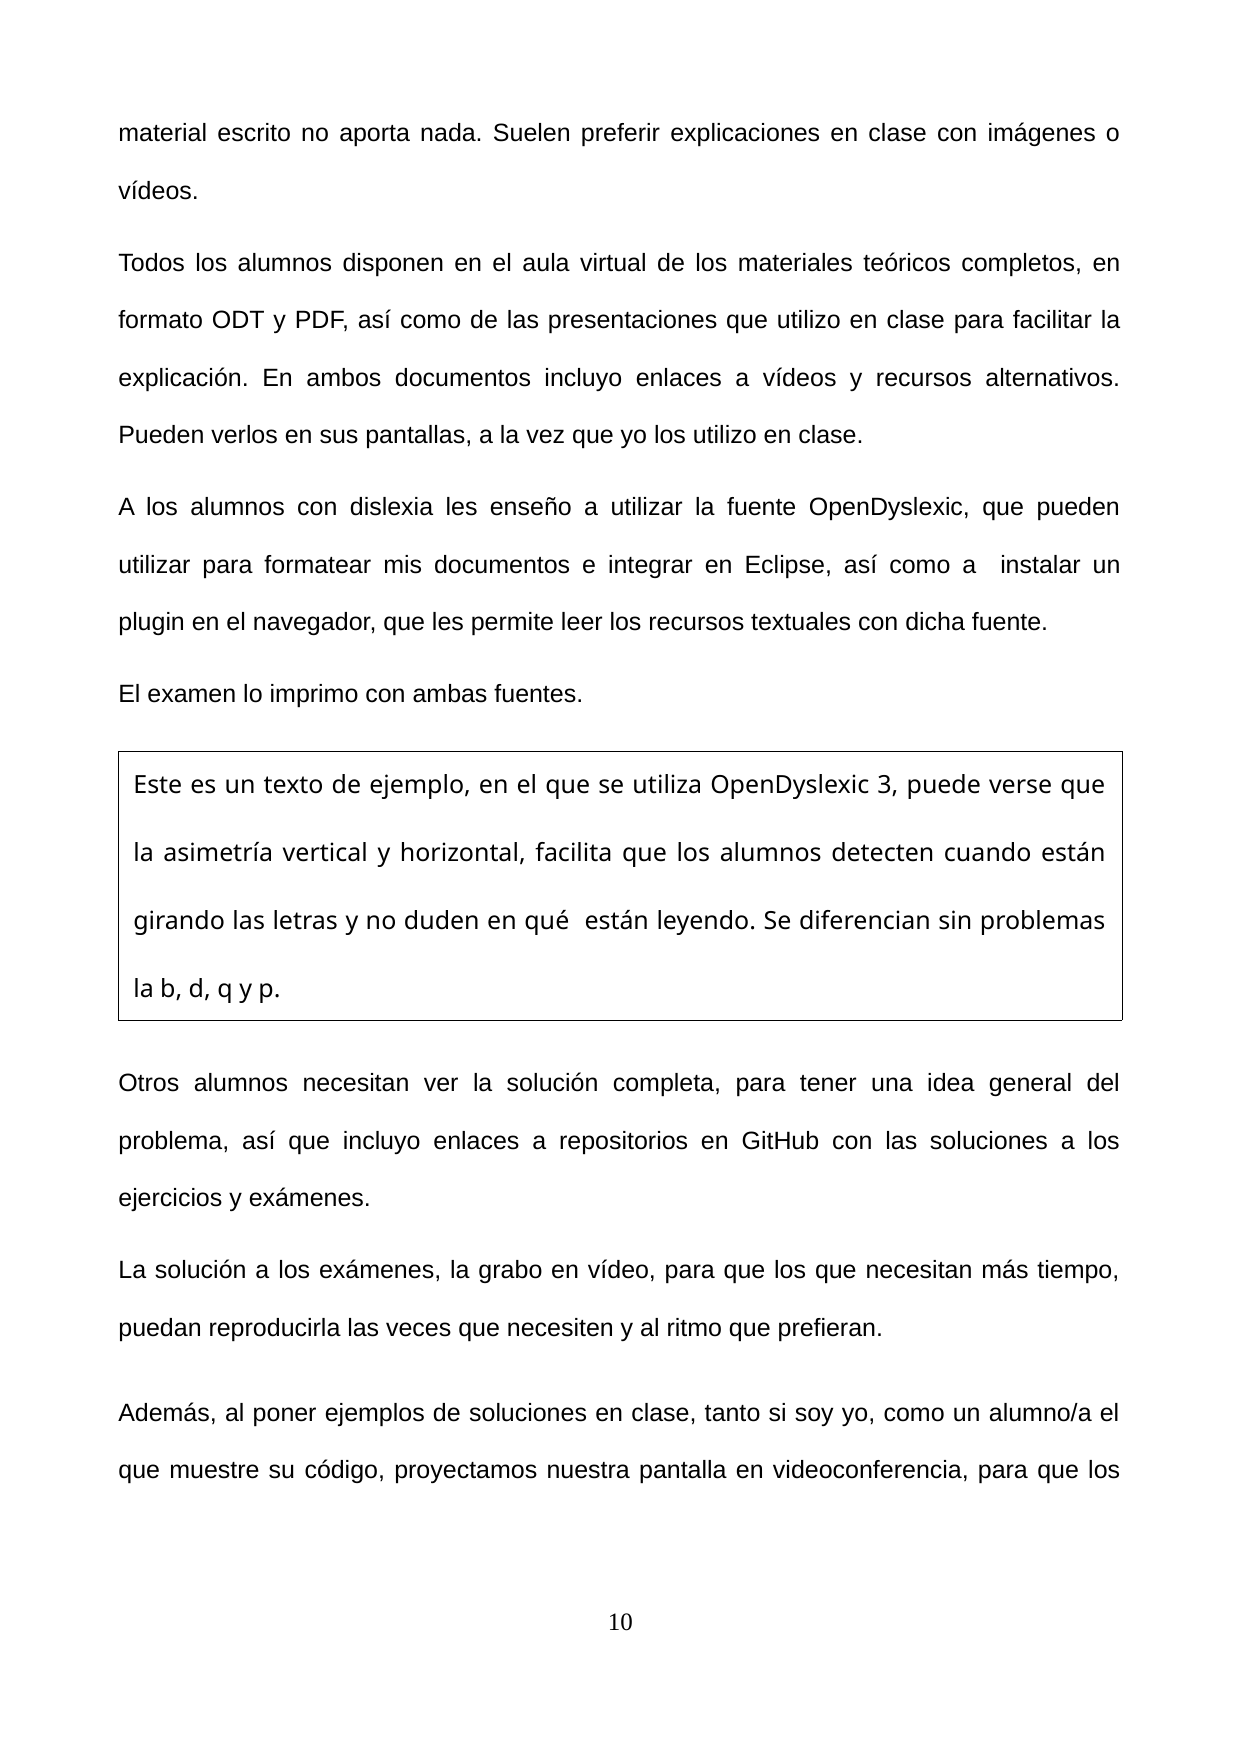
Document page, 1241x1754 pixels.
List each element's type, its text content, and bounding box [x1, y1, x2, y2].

text El examen lo imprimo con ambas fuentes. [118, 679, 1122, 708]
text La solución a los exámenes, la grabo en vídeo, para que los que necesitan más tiempo, puedan reproducirla las veces que necesiten y al ritmo que prefieran. [118, 1255, 1122, 1342]
text material escrito no aporta nada. Suelen preferir explicaciones en clase con imágenes o vídeos. [118, 118, 1122, 204]
text Este es un texto de ejemplo, en el que se utiliza OpenDyslexic 3, puede verse que la asimetría vertical y horizontal, facilita que los alumnos detecten cuando están girando las letras y no duden en qué están leyendo. Se diferencian sin problemas la b, d, q y p. [119, 752, 1122, 1020]
text Todos los alumnos disponen en el aula virtual de los materiales teóricos completos, en formato ODT y PDF, así como de las presentaciones que utilizo en clase para facilitar la explicación. En ambos documentos incluyo enlaces a vídeos y recursos alternativos. Pueden verlos en sus pantallas, a la vez que yo los utilizo en clase. [118, 248, 1122, 449]
text Otros alumnos necesitan ver la solución completa, para tener una idea general del problema, así que incluyo enlaces a repositorios en GitHub con las soluciones a los ejercicios y exámenes. [118, 1068, 1122, 1212]
text Además, al poner ejemplos de soluciones en clase, tanto si soy yo, como un alumno/a el que muestre su código, proyectamos nuestra pantalla en videoconferencia, para que los [118, 1397, 1122, 1484]
text A los alumnos con dislexia les enseño a utilizar la fuente OpenDyslexic, que pueden utilizar para formatear mis documentos e integrar en Eclipse, así como a instalar un plugin en el navegador, que les permite leer los recursos textuales con dicha fuente. [118, 492, 1122, 636]
